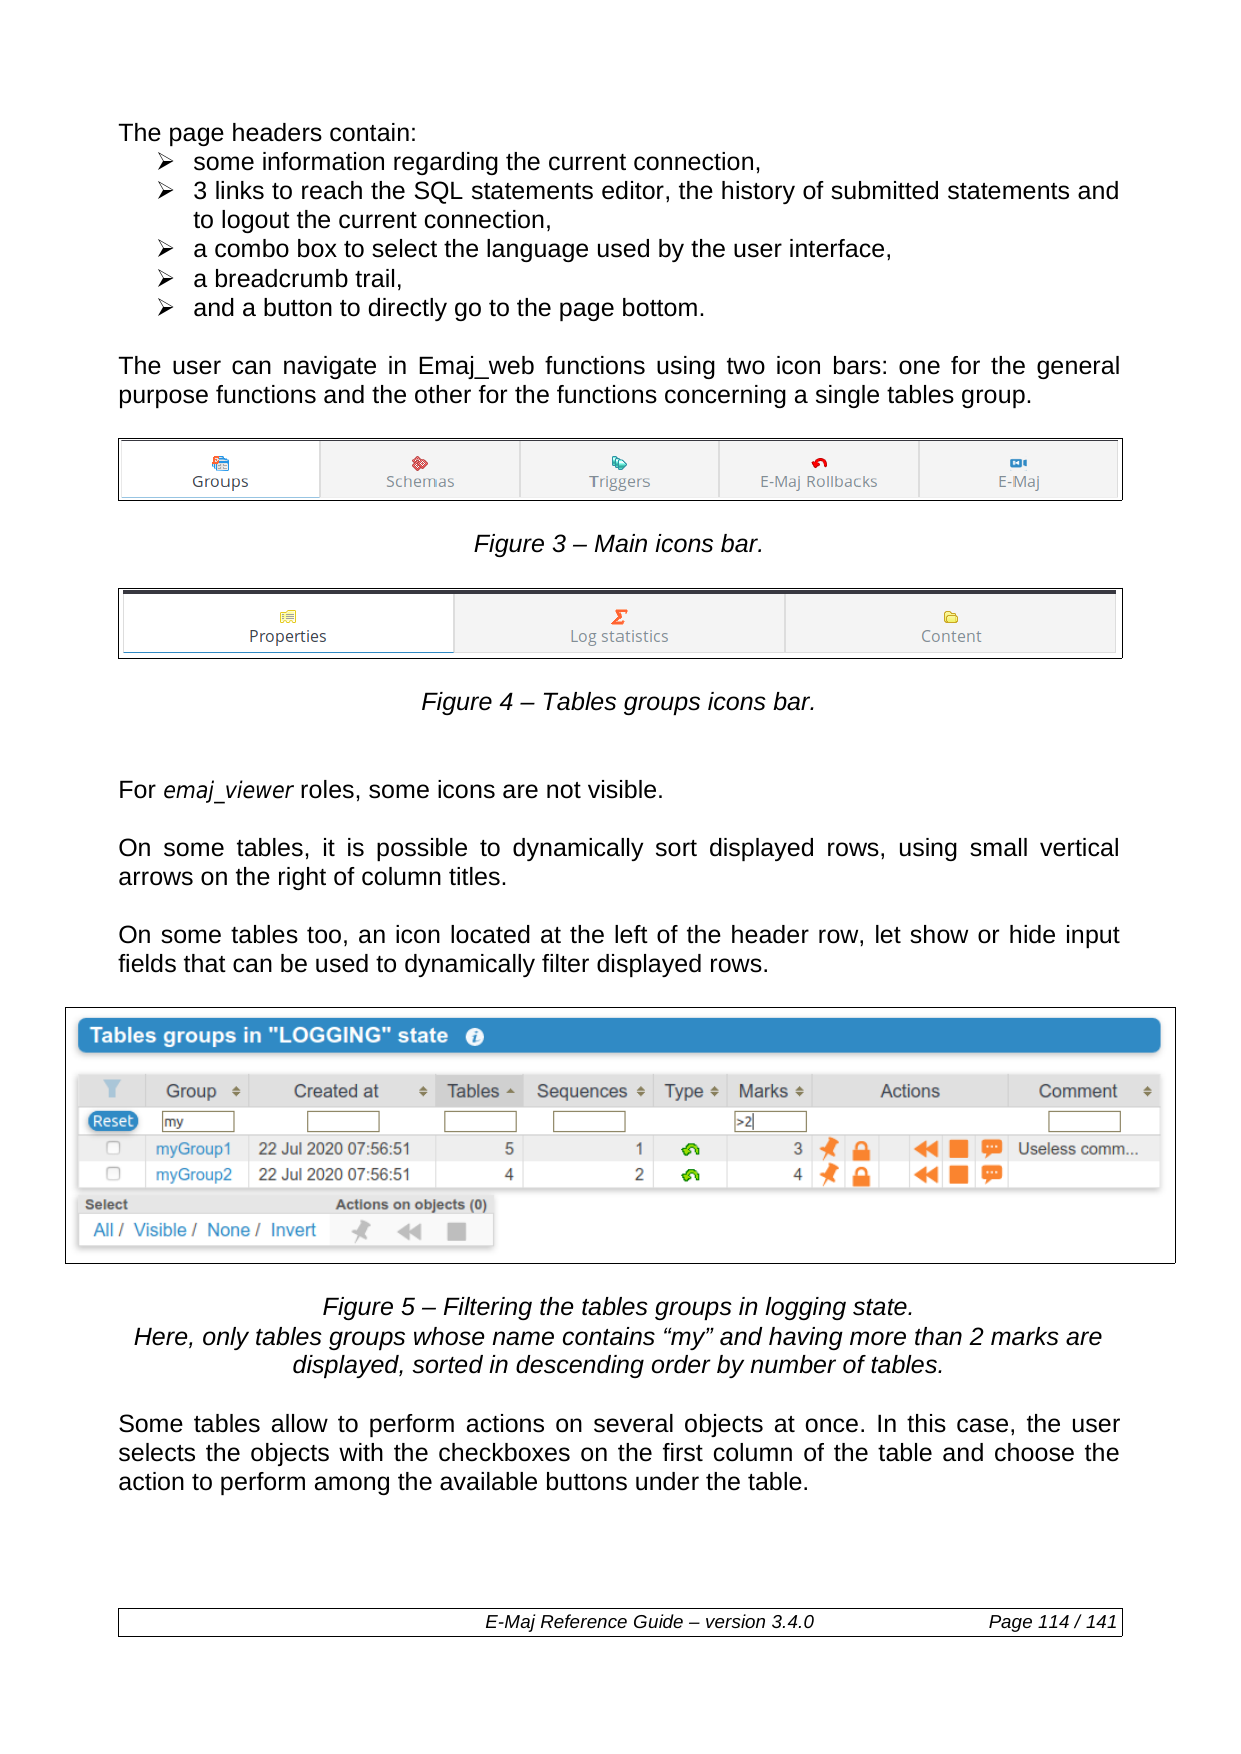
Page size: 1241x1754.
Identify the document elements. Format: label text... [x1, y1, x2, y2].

text On some tables, it is possible to dynamically sort displayed rows, using small vertical arrows on the right of column titles. [118, 833, 1122, 891]
text Figure 4 – Tables groups icons bar. [118, 687, 1122, 716]
text Figure 3 – Main icons bar. [118, 529, 1122, 558]
text The user can navigate in Emaj_web functions using two icon bars: one for the general purpose functions and the other for the functions concerning a single tables group. [118, 351, 1122, 409]
text For emaj_viewer roles, some icons are not visible. [118, 774, 1122, 803]
picture [68, 1010, 1172, 1261]
text Some tables allow to perform actions on several objects at once. In this case, the user selects the objects with the checkboxes on the first column of the table and choose the action to perform among the available buttons under the table. [118, 1408, 1122, 1496]
text On some tables too, an icon located at the left of the header row, let show or hide input fields that can be used to dynamically filter displayed rows. [118, 920, 1122, 978]
list a combo box to select the language used by the user interface, [156, 234, 1122, 263]
list a breadcrumb trail, [156, 263, 1122, 292]
picture [121, 440, 1119, 498]
text Here, only tables groups whose name contains “my” and having more than 2 marks are displayed, sorted in descending order by number of tables. [118, 1321, 1122, 1379]
list and a button to directly go to the page bottom. [156, 292, 1122, 322]
list 3 links to reach the SQL statements editor, the history of submitted statements and to logout the current connection, [156, 176, 1122, 234]
text The page headers contain: [118, 118, 1122, 147]
picture [121, 590, 1119, 656]
list some information regarding the current connection, [156, 147, 1122, 176]
text Figure 5 – Filtering the tables groups in logging state. [118, 1292, 1122, 1321]
